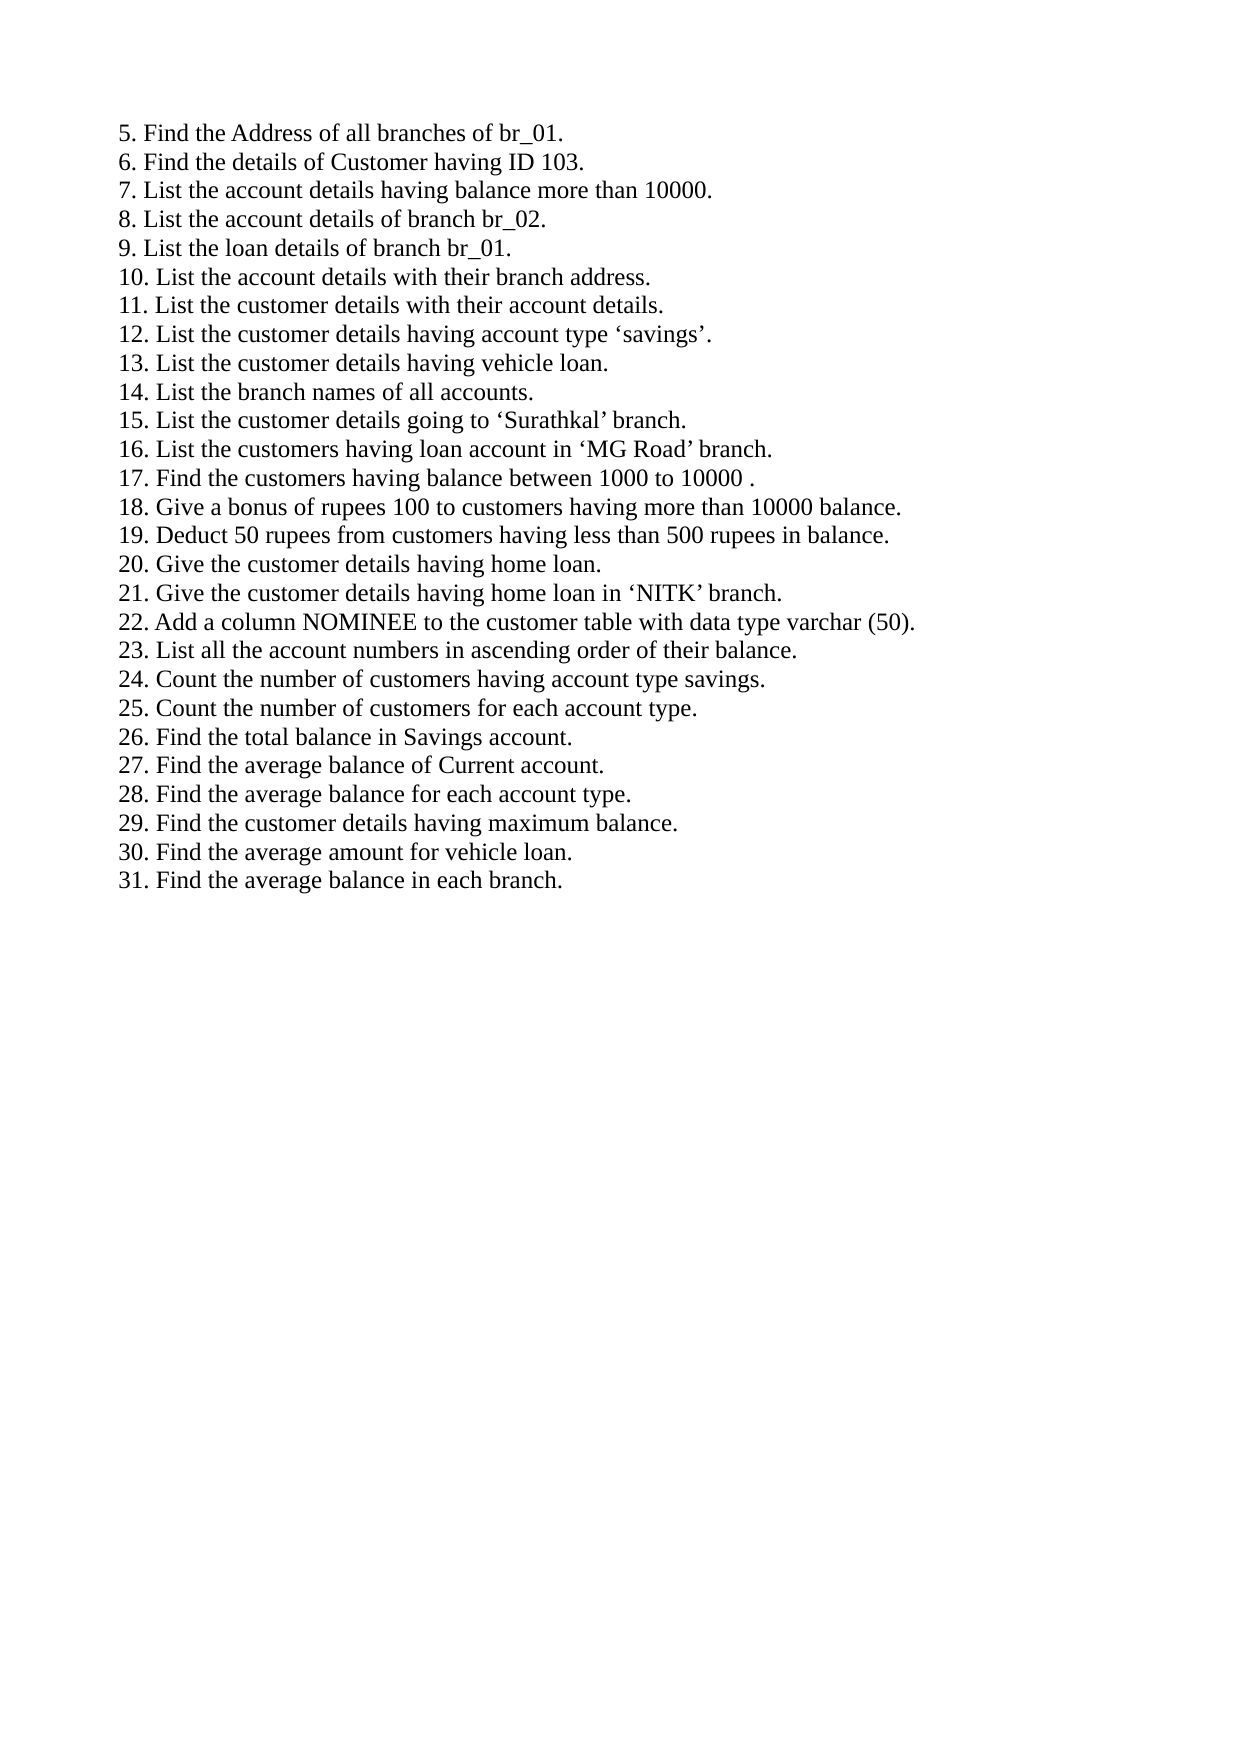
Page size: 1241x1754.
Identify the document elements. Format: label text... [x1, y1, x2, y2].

text 30. Find the average amount for vehicle loan. [118, 837, 1122, 866]
text 25. Count the number of customers for each account type. [118, 693, 1122, 722]
text 27. Find the average balance of Current account. [118, 751, 1122, 779]
text 24. Count the number of customers having account type savings. [118, 664, 1122, 693]
text 21. Give the customer details having home loan in ‘NITK’ branch. [118, 578, 1122, 607]
text 8. List the account details of branch br_02. [118, 204, 1122, 233]
text 7. List the account details having balance more than 10000. [118, 176, 1122, 204]
text 10. List the account details with their branch address. [118, 262, 1122, 291]
text 14. List the branch names of all accounts. [118, 377, 1122, 406]
text 28. Find the average balance for each account type. [118, 779, 1122, 808]
text 20. Give the customer details having home loan. [118, 549, 1122, 578]
text 17. Find the customers having balance between 1000 to 10000 . [118, 463, 1122, 492]
text 31. Find the average balance in each branch. [118, 866, 1122, 894]
text 11. List the customer details with their account details. [118, 291, 1122, 319]
text 13. List the customer details having vehicle loan. [118, 348, 1122, 377]
text 16. List the customers having loan account in ‘MG Road’ branch. [118, 434, 1122, 463]
text 9. List the loan details of branch br_01. [118, 233, 1122, 262]
text 15. List the customer details going to ‘Surathkal’ branch. [118, 406, 1122, 434]
text 29. Find the customer details having maximum balance. [118, 808, 1122, 837]
text 19. Deduct 50 rupees from customers having less than 500 rupees in balance. [118, 521, 1122, 549]
text 22. Add a column NOMINEE to the customer table with data type varchar (50). [118, 607, 1122, 636]
text 26. Find the total balance in Savings account. [118, 722, 1122, 751]
text 5. Find the Address of all branches of br_01. [118, 118, 1122, 147]
text 6. Find the details of Customer having ID 103. [118, 147, 1122, 176]
text 23. List all the account numbers in ascending order of their balance. [118, 636, 1122, 664]
text 12. List the customer details having account type ‘savings’. [118, 319, 1122, 348]
text 18. Give a bonus of rupees 100 to customers having more than 10000 balance. [118, 492, 1122, 521]
